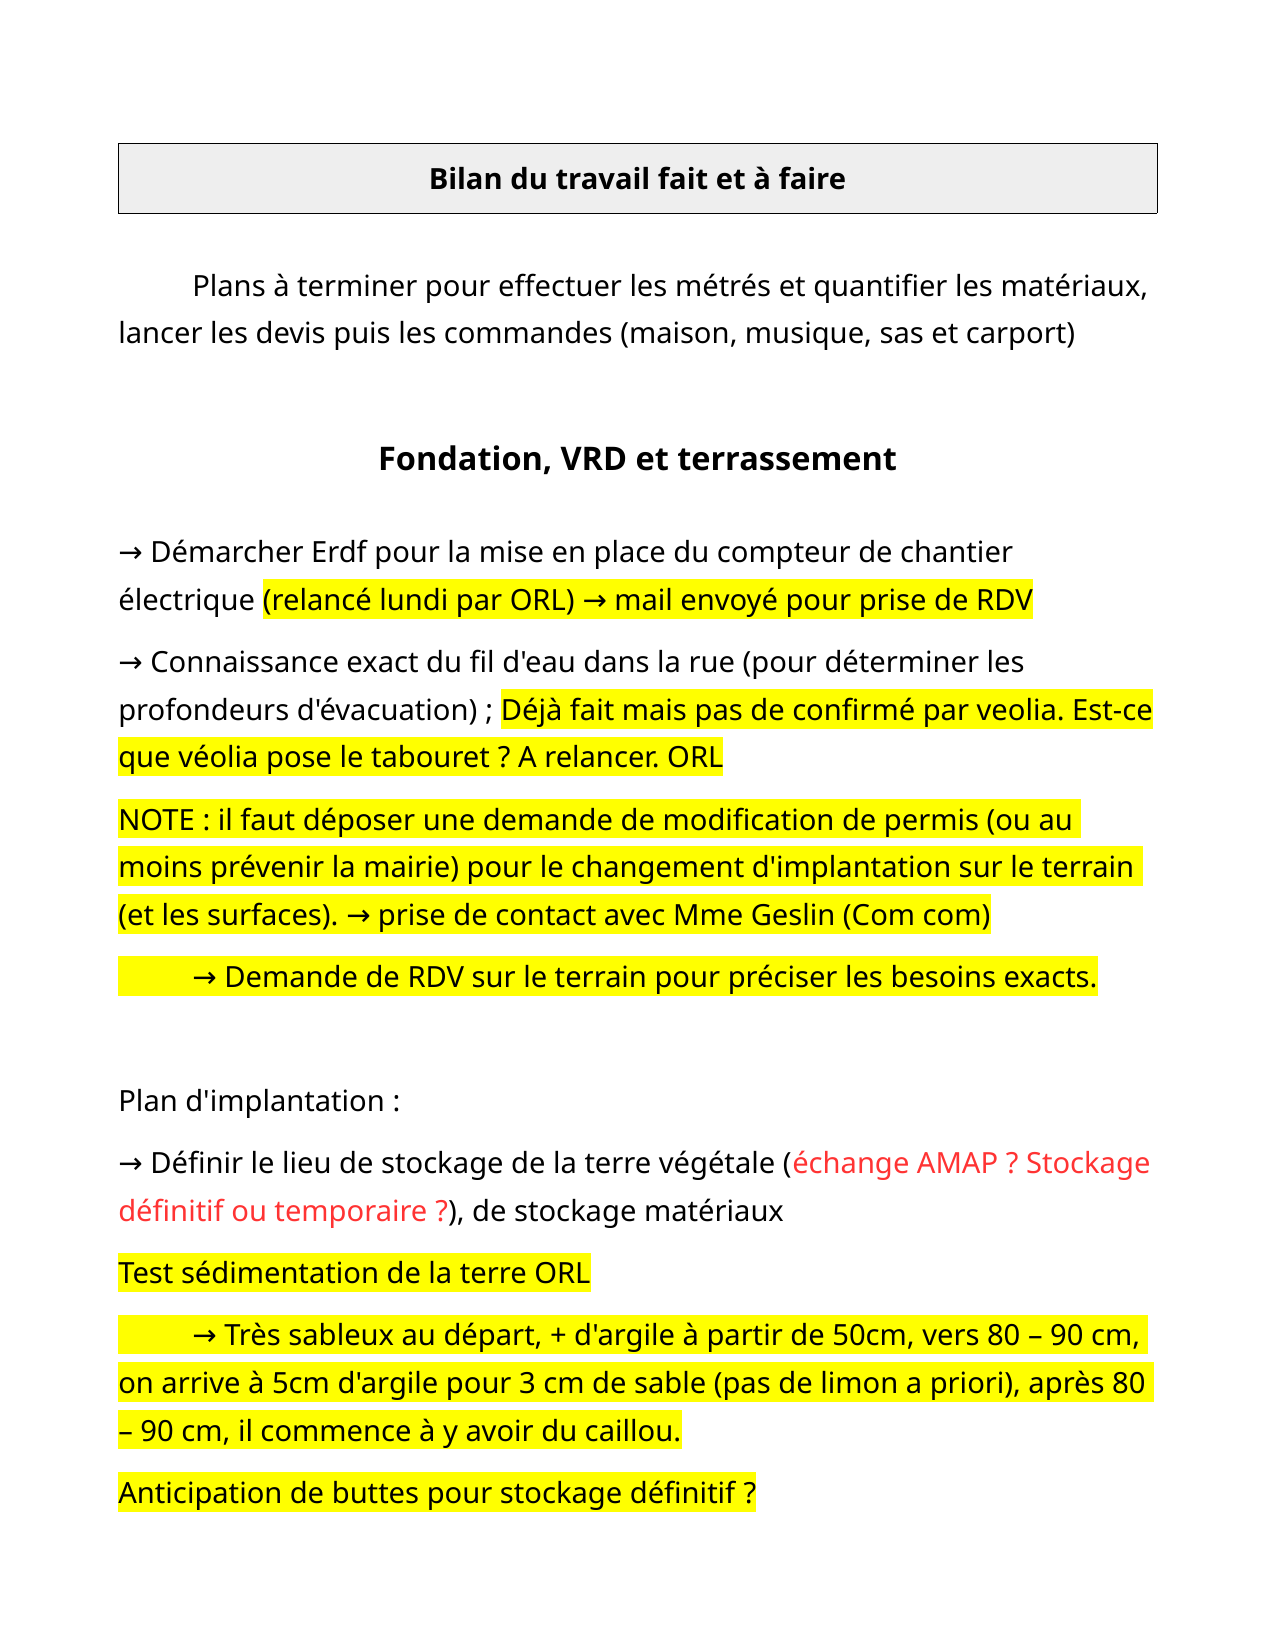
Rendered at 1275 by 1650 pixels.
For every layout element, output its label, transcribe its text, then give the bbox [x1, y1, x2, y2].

text → Définir le lieu de stockage de la terre végétale (échange AMAP ? Stockage définitif ou temporaire ?), de stockage matériaux [118, 1143, 1157, 1230]
text Test sédimentation de la terre ORL [118, 1252, 1157, 1292]
text → Connaissance exact du fil d'eau dans la rue (pour déterminer les profondeurs d'évacuation) ; Déjà fait mais pas de confirmé par veolia. Est-ce que véolia pose le tabouret ? A relancer. ORL [118, 641, 1157, 776]
text NOTE : il faut déposer une demande de modification de permis (ou au moins prévenir la mairie) pour le changement d'implantation sur le terrain (et les surfaces). → prise de contact avec Mme Geslin (Com com) [118, 799, 1157, 934]
text Plans à terminer pour effectuer les métrés et quantifier les matériaux, lancer les devis puis les commandes (maison, musique, sas et carport) [118, 265, 1157, 352]
subtitle Fondation, VRD et terrassement [118, 435, 1157, 479]
subtitle Bilan du travail fait et à faire [119, 144, 1157, 213]
text → Démarcher Erdf pour la mise en place du compteur de chantier électrique (relancé lundi par ORL) → mail envoyé pour prise de RDV [118, 532, 1157, 619]
text → Très sableux au départ, + d'argile à partir de 50cm, vers 80 – 90 cm, on arrive à 5cm d'argile pour 3 cm de sable (pas de limon a priori), après 80 – 90 cm, il commence à y avoir du caillou. [118, 1315, 1157, 1449]
text Anticipation de buttes pour stockage définitif ? [118, 1472, 1157, 1512]
text → Demande de RDV sur le terrain pour préciser les besoins exacts. [118, 956, 1157, 996]
text Plan d'implantation : [118, 1081, 1157, 1120]
